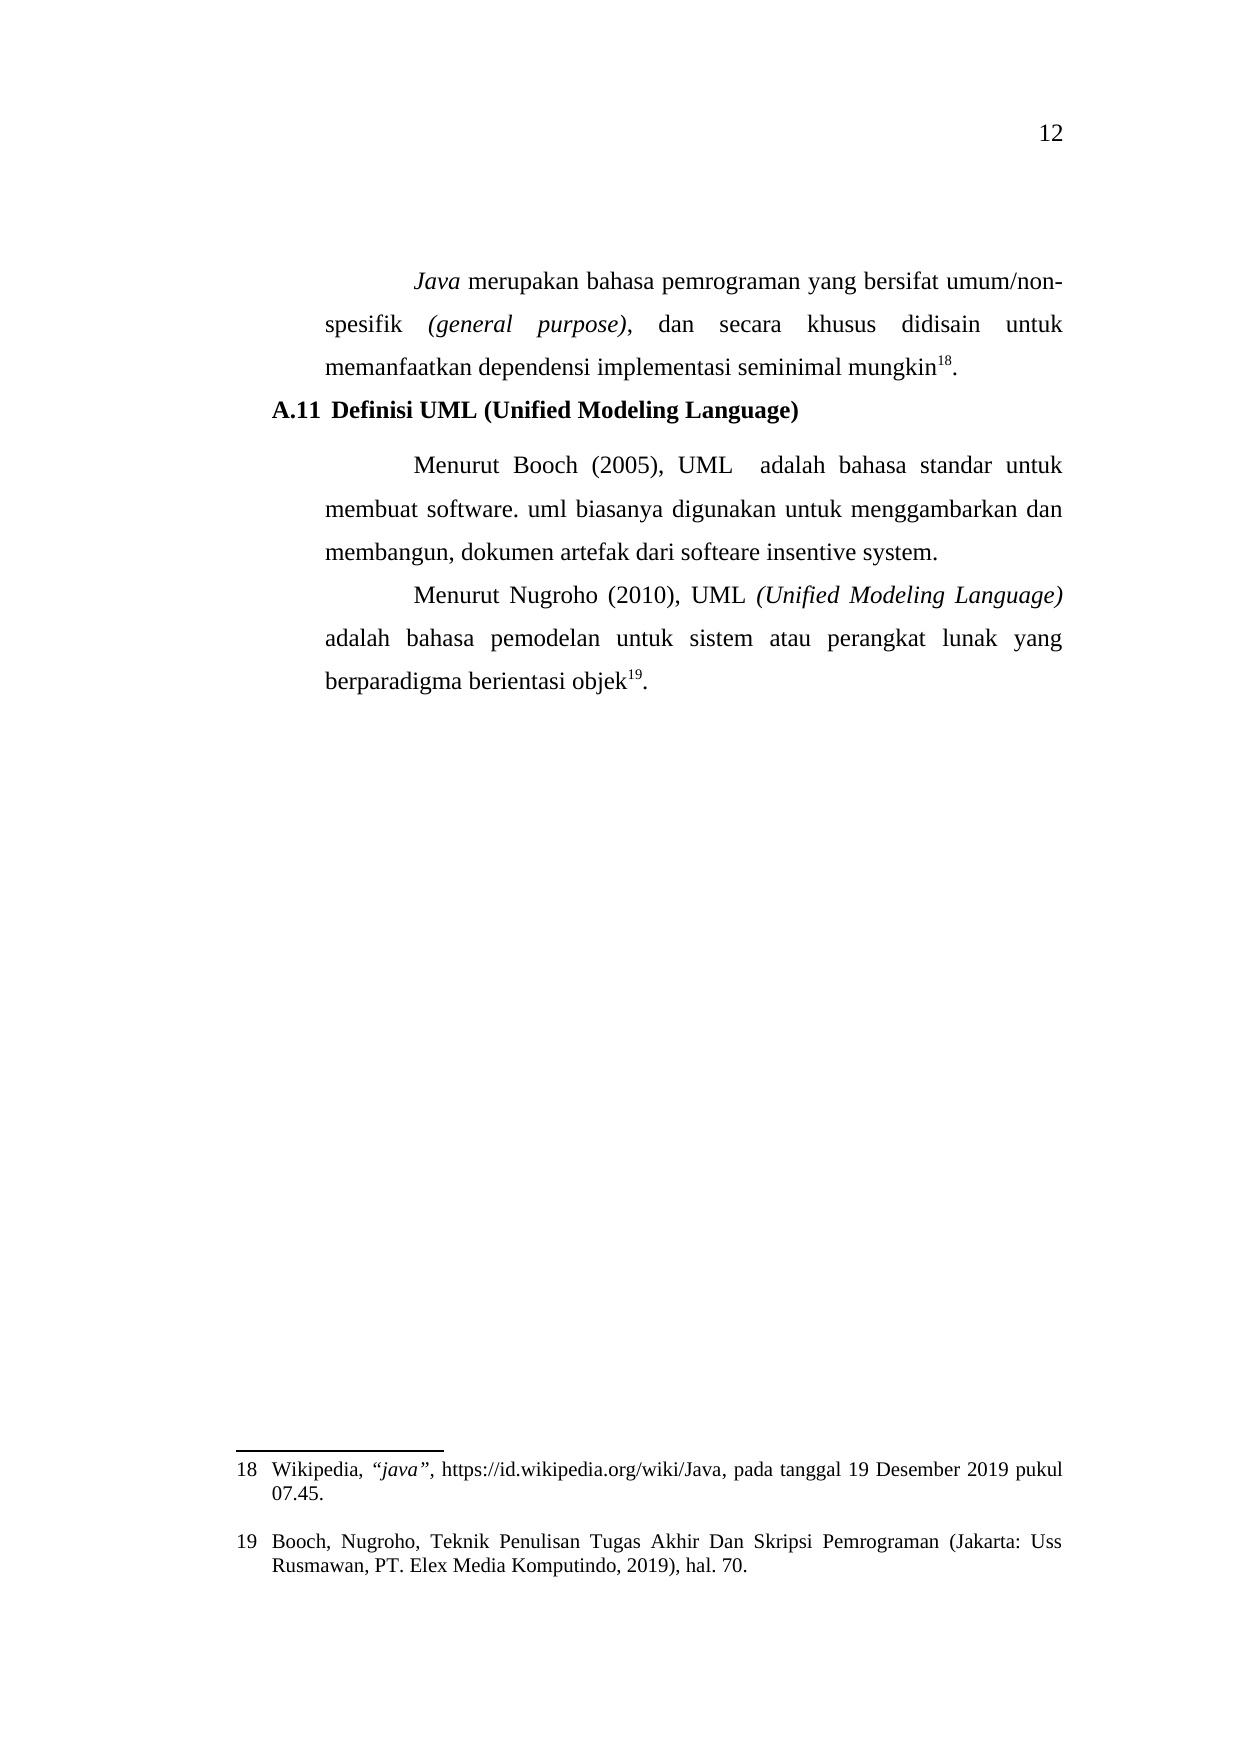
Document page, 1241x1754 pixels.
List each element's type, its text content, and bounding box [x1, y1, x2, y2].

text Menurut Nugroho (2010), UML (Unified Modeling Language) adalah bahasa pemodelan untuk sistem atau perangkat lunak yang berparadigma berientasi objek. [325, 580, 1063, 695]
text Menurut Booch (2005), UML adalah bahasa standar untuk membuat software. uml biasanya digunakan untuk menggambarkan dan membangun, dokumen artefak dari softeare insentive system. [325, 451, 1063, 566]
text Java merupakan bahasa pemrograman yang bersifat umum/non-spesifik (general purpose), dan secara khusus didisain untuk memanfaatkan dependensi implementasi seminimal mungkin. [325, 266, 1063, 381]
subtitle Definisi UML (Unified Modeling Language) [272, 395, 1063, 424]
text Booch, Nugroho, Teknik Penulisan Tugas Akhir Dan Skripsi Pemrograman (Jakarta: Uss Rusmawan, PT. Elex Media Komputindo, 2019), hal. 70. [236, 1529, 1063, 1577]
text Wikipedia, “java”, https://id.wikipedia.org/wiki/Java, pada tanggal 19 Desember 2019 pukul 07.45. [236, 1457, 1063, 1505]
